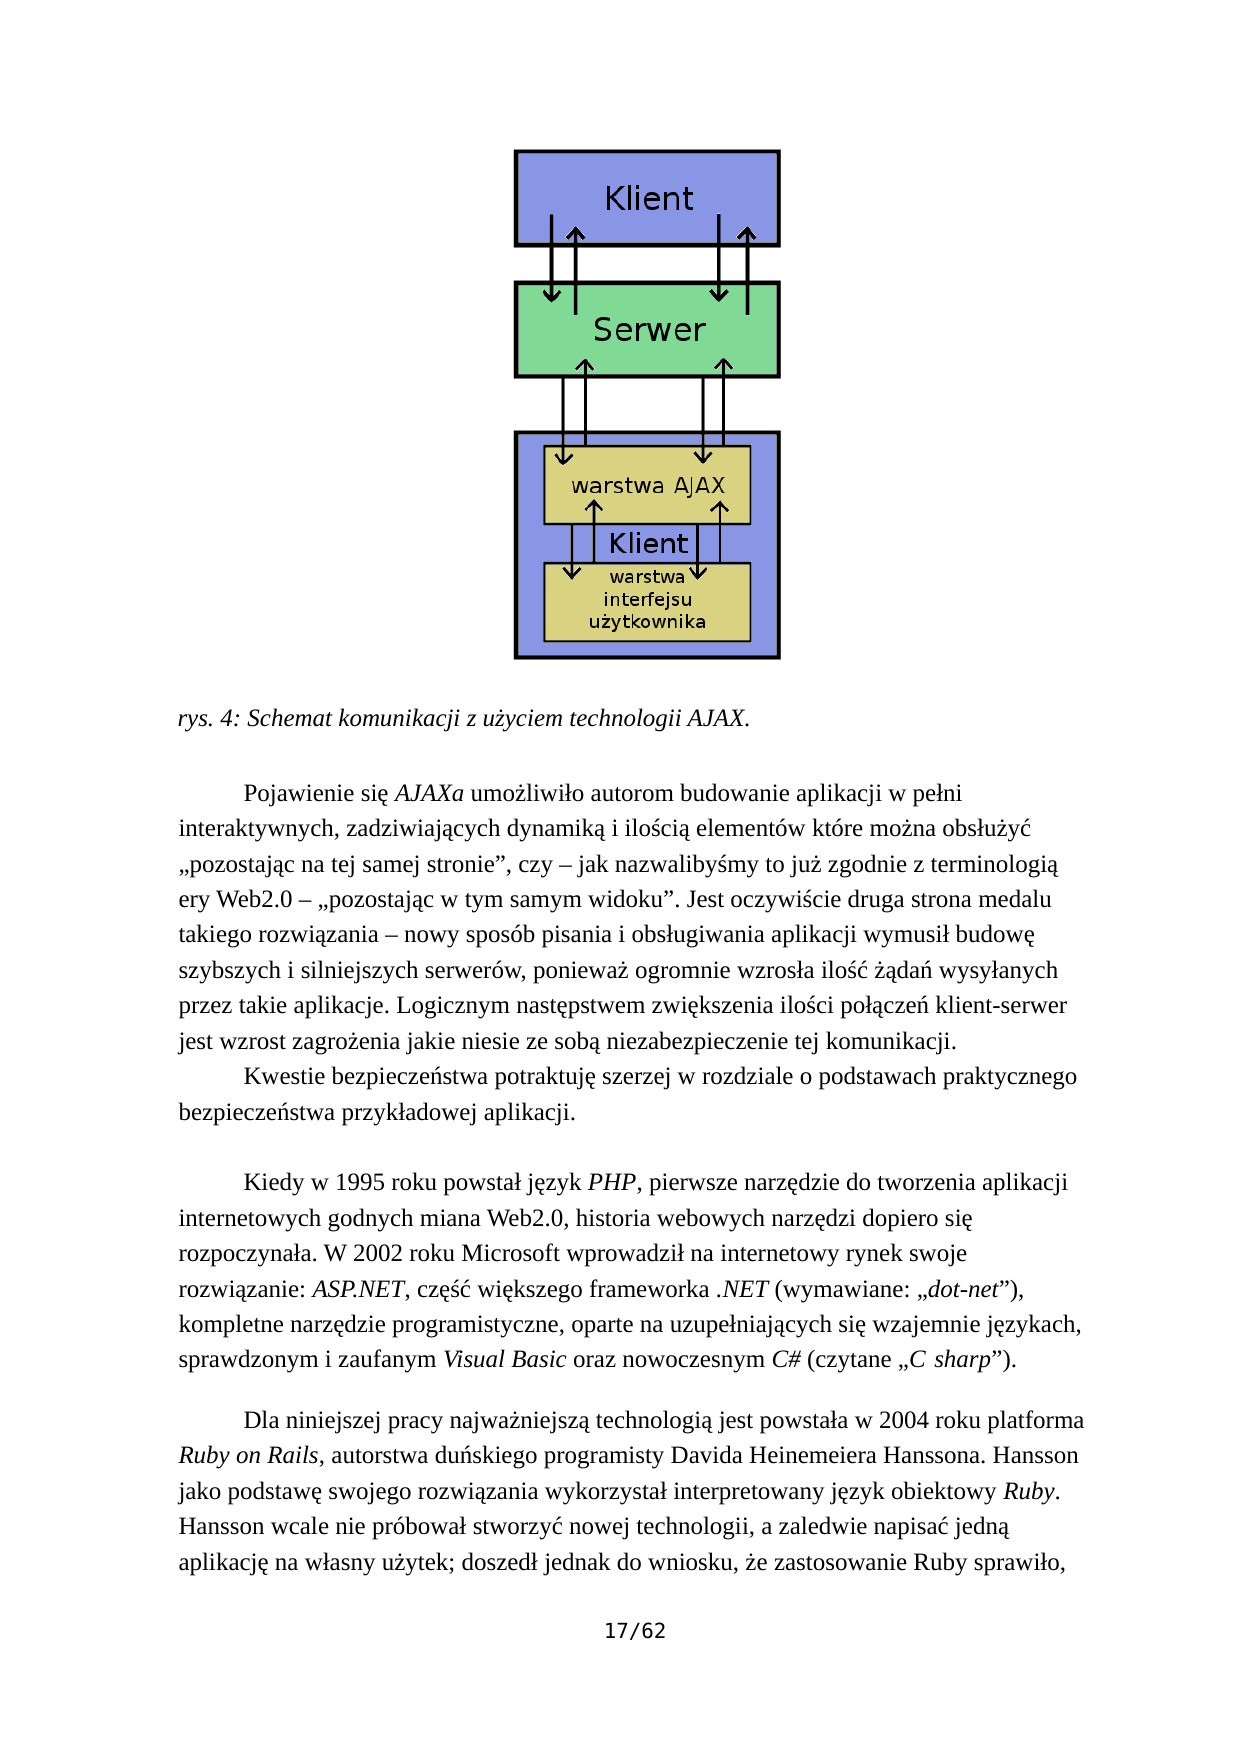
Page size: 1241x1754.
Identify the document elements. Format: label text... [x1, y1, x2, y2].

table_header [177, 118, 1093, 691]
text Pojawienie się AJAXa umożliwiło autorom budowanie aplikacji w pełni interaktywnych, zadziwiających dynamiką i ilością elementów które można obsłużyć „pozostając na tej samej stronie”, czy – jak nazwalibyśmy to już zgodnie z terminologią ery Web2.0 – „pozostając w tym samym widoku”. Jest oczywiście druga strona medalu takiego rozwiązania – nowy sposób pisania i obsługiwania aplikacji wymusił budowę szybszych i silniejszych serwerów, ponieważ ogromnie wzrosła ilość żądań wysyłanych przez takie aplikacje. Logicznym następstwem zwiększenia ilości połączeń klient-serwer jest wzrost zagrożenia jakie niesie ze sobą niezabezpieczenie tej komunikacji. [178, 773, 1093, 1056]
text rys. 4: Schemat komunikacji z użyciem technologii AJAX. [177, 703, 1093, 732]
picture [366, 123, 928, 685]
text Dla niniejszej pracy najważniejszą technologią jest powstała w 2004 roku platforma Ruby on Rails, autorstwa duńskiego programisty Davida Heinemeiera Hanssona. Hansson jako podstawę swojego rozwiązania wykorzystał interpretowany język obiektowy Ruby. Hansson wcale nie próbował stworzyć nowej technologii, a zaledwie napisać jedną aplikację na własny użytek; doszedł jednak do wniosku, że zastosowanie Ruby sprawiło, [178, 1400, 1093, 1577]
text Kwestie bezpieczeństwa potraktuję szerzej w rozdziale o podstawach praktycznego bezpieczeństwa przykładowej aplikacji. [178, 1056, 1093, 1127]
text Kiedy w 1995 roku powstał język PHP, pierwsze narzędzie do tworzenia aplikacji internetowych godnych miana Web2.0, historia webowych narzędzi dopiero się rozpoczynała. W 2002 roku Microsoft wprowadził na internetowy rynek swoje rozwiązanie: ASP.NET, część większego frameworka .NET (wymawiane: „dot-net”), kompletne narzędzie programistyczne, oparte na uzupełniających się wzajemnie językach, sprawdzonym i zaufanym Visual Basic oraz nowoczesnym C# (czytane „C sharp”). [178, 1162, 1093, 1375]
